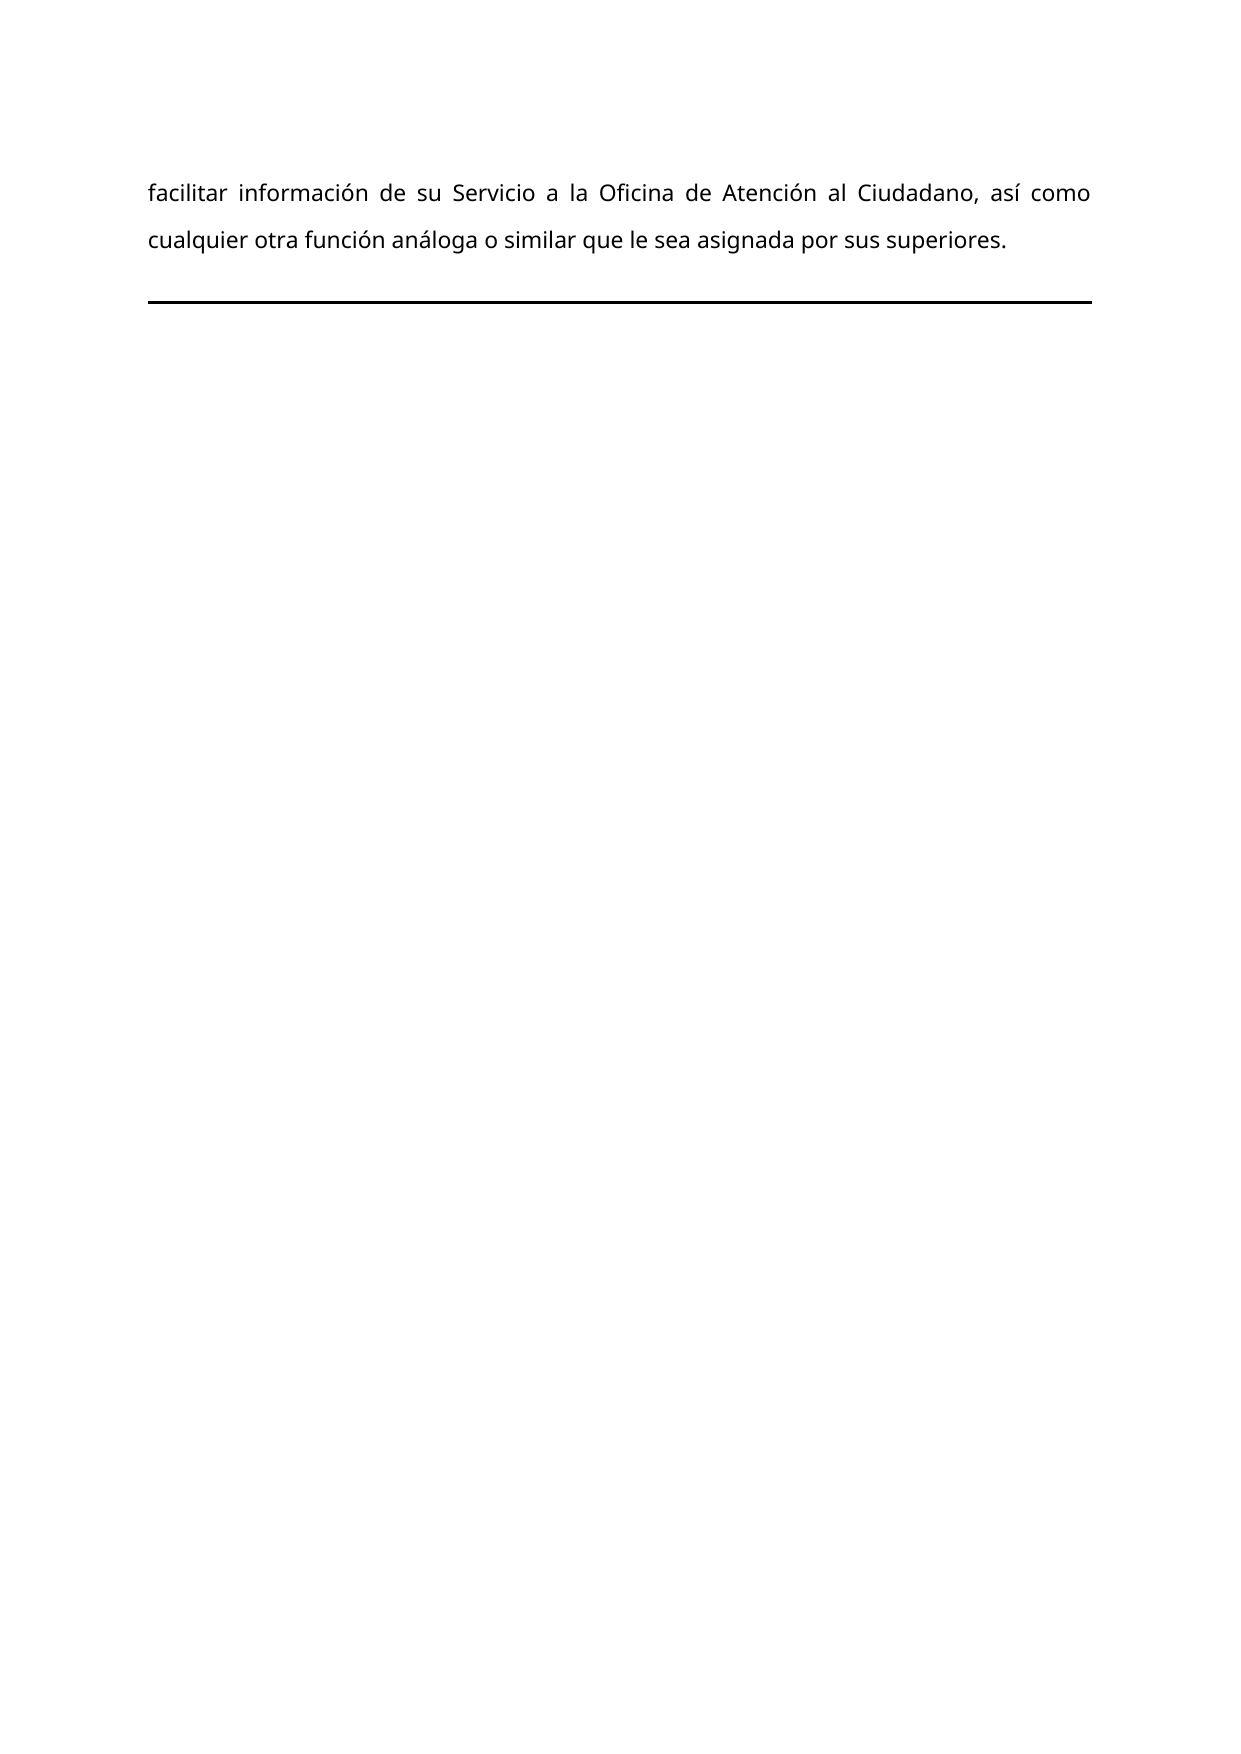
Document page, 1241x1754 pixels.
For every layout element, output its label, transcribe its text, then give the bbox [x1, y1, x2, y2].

text facilitar información de su Servicio a la Oficina de Atención al Ciudadano, así como cualquier otra función análoga o similar que le sea asignada por sus superiores. [148, 177, 1092, 255]
